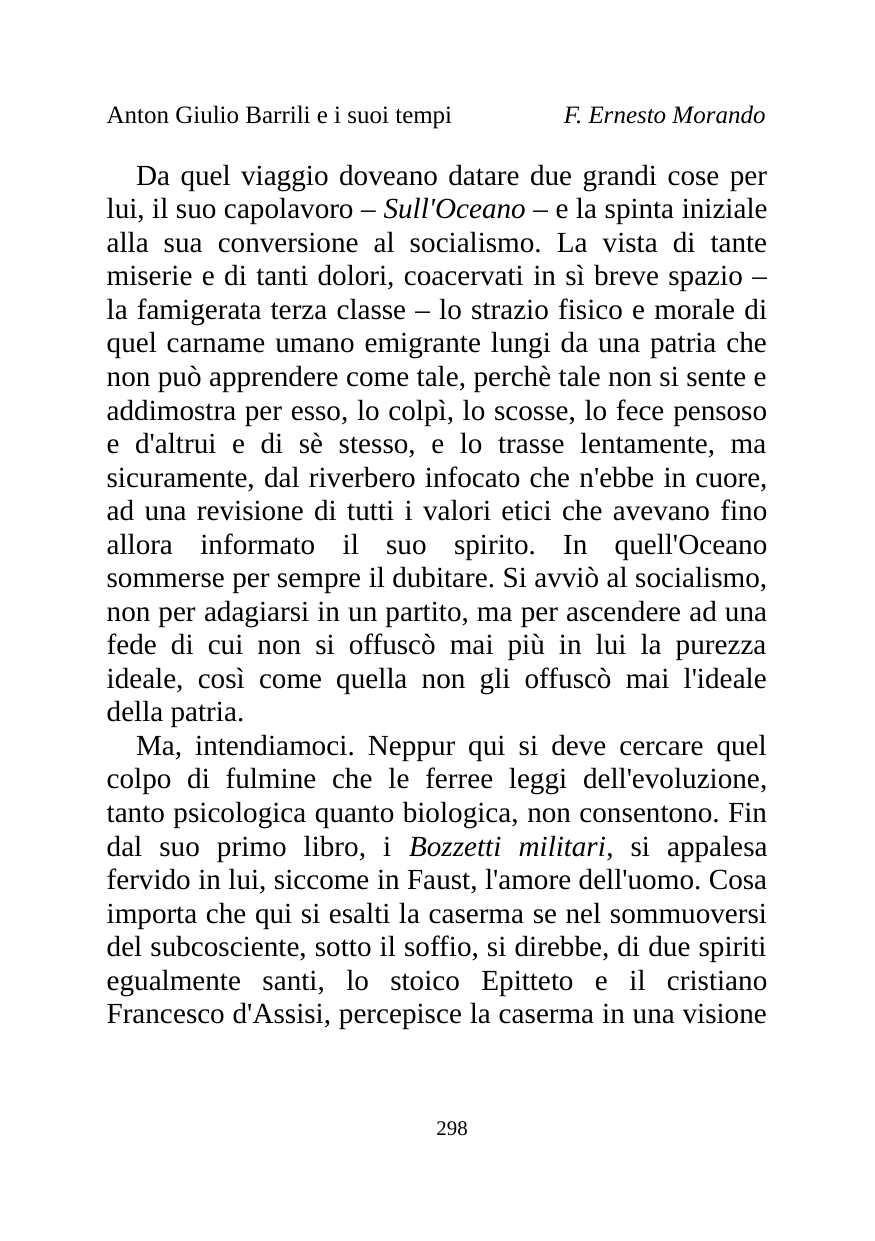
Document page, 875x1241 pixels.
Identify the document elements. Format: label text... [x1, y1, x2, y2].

text Da quel viaggio doveano datare due grandi cose per lui, il suo capolavoro – Sull'Oceano – e la spinta iniziale alla sua conversione al socialismo. La vista di tante miserie e di tanti dolori, coacervati in sì breve spazio – la famigerata terza classe – lo strazio fisico e morale di quel carname umano emigrante lungi da una patria che non può apprendere come tale, perchè tale non si sente e addimostra per esso, lo colpì, lo scosse, lo fece pensoso e d'altrui e di sè stesso, e lo trasse lentamente, ma sicuramente, dal riverbero infocato che n'ebbe in cuore, ad una revisione di tutti i valori etici che avevano fino allora informato il suo spirito. In quell'Oceano sommerse per sempre il dubitare. Si avviò al socialismo, non per adagiarsi in un partito, ma per ascendere ad una fede di cui non si offuscò mai più in lui la purezza ideale, così come quella non gli offuscò mai l'ideale della patria. [106, 158, 768, 728]
text Ma, intendiamoci. Neppur qui si deve cercare quel colpo di fulmine che le ferree leggi dell'evoluzione, tanto psicologica quanto biologica, non consentono. Fin dal suo primo libro, i Bozzetti militari, si appalesa fervido in lui, siccome in Faust, l'amore dell'uomo. Cosa importa che qui si esalti la caserma se nel sommuoversi del subcosciente, sotto il soffio, si direbbe, di due spiriti egualmente santi, lo stoico Epitteto e il cristiano Francesco d'Assisi, percepisce la caserma in una visione [106, 728, 768, 1030]
